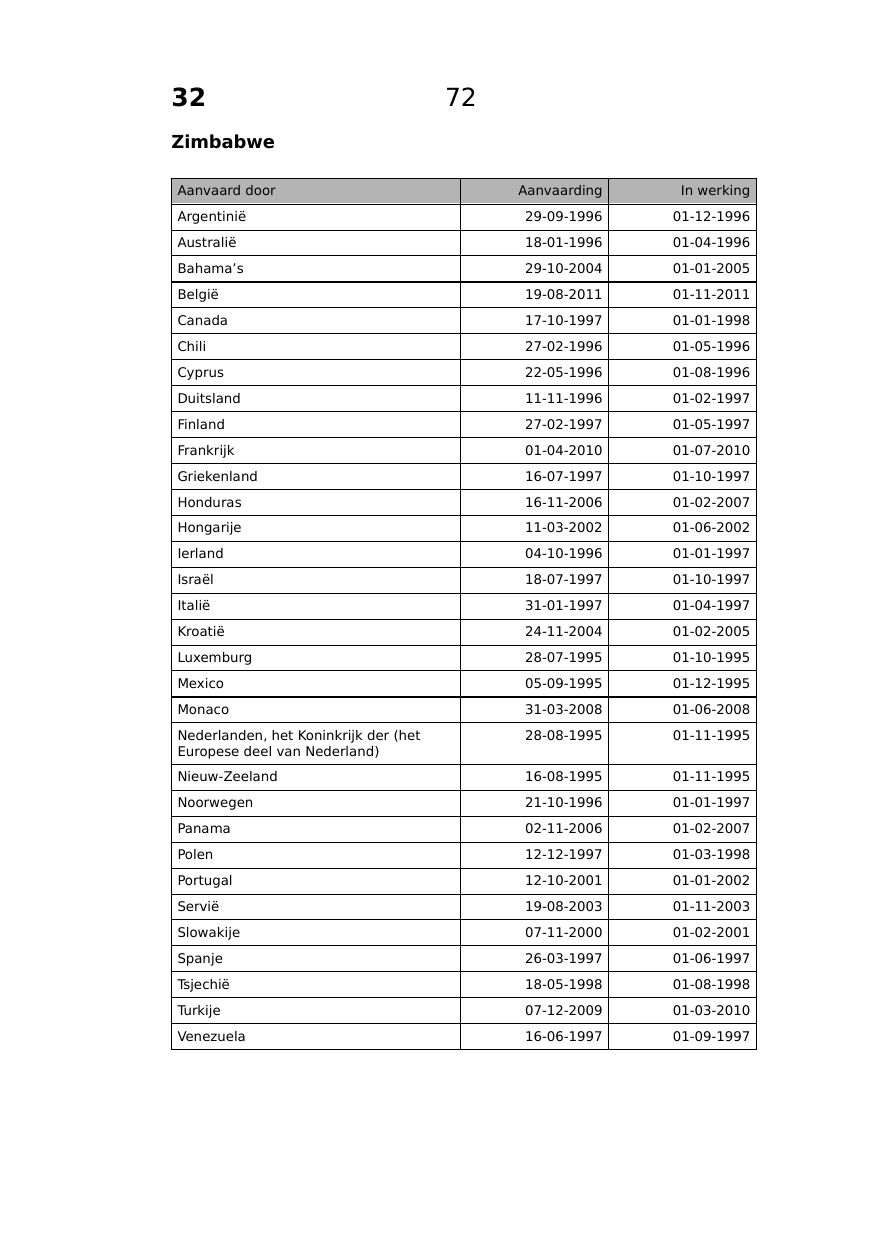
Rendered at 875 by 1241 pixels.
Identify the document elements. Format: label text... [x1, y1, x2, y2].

table_cell 01-01-2002 [609, 869, 756, 893]
table_cell 01-11-1995 [609, 765, 756, 790]
table_cell Mexico [172, 671, 460, 696]
table_cell Ierland [172, 542, 460, 567]
table_cell Turkije [172, 998, 460, 1023]
table_cell 01-07-2010 [609, 438, 756, 463]
table_cell 01-03-1998 [609, 843, 756, 867]
table_cell Australië [172, 231, 460, 255]
table_cell Bahama’s [172, 256, 460, 281]
table_cell België [172, 283, 460, 307]
table_cell 17-10-1997 [461, 308, 608, 333]
table_cell 01-12-1996 [609, 205, 756, 229]
table_cell Frankrijk [172, 438, 460, 463]
table_cell Griekenland [172, 464, 460, 489]
table_cell 01-02-2007 [609, 490, 756, 515]
table_cell 01-10-1997 [609, 568, 756, 593]
table_cell 01-05-1996 [609, 334, 756, 359]
table_cell 01-08-1996 [609, 360, 756, 385]
table_cell 01-04-1997 [609, 594, 756, 618]
table_cell 29-09-1996 [461, 205, 608, 229]
table_cell 01-11-2011 [609, 283, 756, 307]
table_cell Monaco [172, 698, 460, 722]
table_cell 01-01-1997 [609, 791, 756, 816]
table_cell 01-02-2001 [609, 920, 756, 945]
table_cell 01-01-1998 [609, 308, 756, 333]
table_cell Polen [172, 843, 460, 867]
table_cell Noorwegen [172, 791, 460, 816]
table_cell 12-10-2001 [461, 869, 608, 893]
table_cell Venezuela [172, 1024, 460, 1049]
table_cell Spanje [172, 946, 460, 971]
table_cell 01-09-1997 [609, 1024, 756, 1049]
table_cell Hongarije [172, 516, 460, 541]
table_cell 01-04-2010 [461, 438, 608, 463]
table_cell 28-07-1995 [461, 646, 608, 670]
table_cell Canada [172, 308, 460, 333]
table_cell 01-06-2002 [609, 516, 756, 541]
table_cell 16-11-2006 [461, 490, 608, 515]
subtitle Zimbabwe [171, 132, 756, 153]
table_cell 01-02-2007 [609, 817, 756, 842]
table_cell Panama [172, 817, 460, 842]
table_cell 01-10-1995 [609, 646, 756, 670]
table_cell 18-07-1997 [461, 568, 608, 593]
table_cell Luxemburg [172, 646, 460, 670]
table_cell Nederlanden, het Koninkrijk der (het Europese deel van Nederland) [172, 723, 460, 764]
table_cell 29-10-2004 [461, 256, 608, 281]
table_cell 02-11-2006 [461, 817, 608, 842]
table_cell 21-10-1996 [461, 791, 608, 816]
table_cell 31-01-1997 [461, 594, 608, 618]
table_cell Finland [172, 412, 460, 437]
table_cell Cyprus [172, 360, 460, 385]
table_cell 01-11-2003 [609, 895, 756, 919]
table_cell 01-01-1997 [609, 542, 756, 567]
table_cell Duitsland [172, 386, 460, 411]
table_cell Slowakije [172, 920, 460, 945]
table_cell 18-05-1998 [461, 972, 608, 997]
table_cell 07-11-2000 [461, 920, 608, 945]
table_cell 01-02-2005 [609, 620, 756, 644]
table_cell Tsjechië [172, 972, 460, 997]
table_cell 16-08-1995 [461, 765, 608, 790]
table_cell 05-09-1995 [461, 671, 608, 696]
table_cell 26-03-1997 [461, 946, 608, 971]
table_cell 16-06-1997 [461, 1024, 608, 1049]
table_cell 19-08-2003 [461, 895, 608, 919]
table_cell 01-05-1997 [609, 412, 756, 437]
table_cell 01-06-1997 [609, 946, 756, 971]
table_cell 11-03-2002 [461, 516, 608, 541]
table_cell Israël [172, 568, 460, 593]
table_cell 27-02-1997 [461, 412, 608, 437]
table_header In werking [609, 179, 756, 203]
table_cell 12-12-1997 [461, 843, 608, 867]
table_cell 18-01-1996 [461, 231, 608, 255]
table_cell 01-10-1997 [609, 464, 756, 489]
table_cell 31-03-2008 [461, 698, 608, 722]
table_cell 01-02-1997 [609, 386, 756, 411]
table_cell 01-11-1995 [609, 723, 756, 764]
table_cell 28-08-1995 [461, 723, 608, 764]
table_cell 19-08-2011 [461, 283, 608, 307]
table_cell 04-10-1996 [461, 542, 608, 567]
table_cell Nieuw-Zeeland [172, 765, 460, 790]
table_cell 01-01-2005 [609, 256, 756, 281]
table_cell 01-04-1996 [609, 231, 756, 255]
table_cell 01-08-1998 [609, 972, 756, 997]
table_header Aanvaarding [461, 179, 608, 203]
table_cell 11-11-1996 [461, 386, 608, 411]
table_cell Honduras [172, 490, 460, 515]
table_cell 16-07-1997 [461, 464, 608, 489]
table_cell Servië [172, 895, 460, 919]
table_cell 01-12-1995 [609, 671, 756, 696]
table_cell 27-02-1996 [461, 334, 608, 359]
table_header Aanvaard door [172, 179, 460, 203]
table_cell 07-12-2009 [461, 998, 608, 1023]
table_cell 24-11-2004 [461, 620, 608, 644]
table_cell 01-03-2010 [609, 998, 756, 1023]
table_cell 22-05-1996 [461, 360, 608, 385]
table_cell Portugal [172, 869, 460, 893]
table_cell Italië [172, 594, 460, 618]
table_cell 01-06-2008 [609, 698, 756, 722]
table_cell Argentinië [172, 205, 460, 229]
table_cell Kroatië [172, 620, 460, 644]
table_cell Chili [172, 334, 460, 359]
